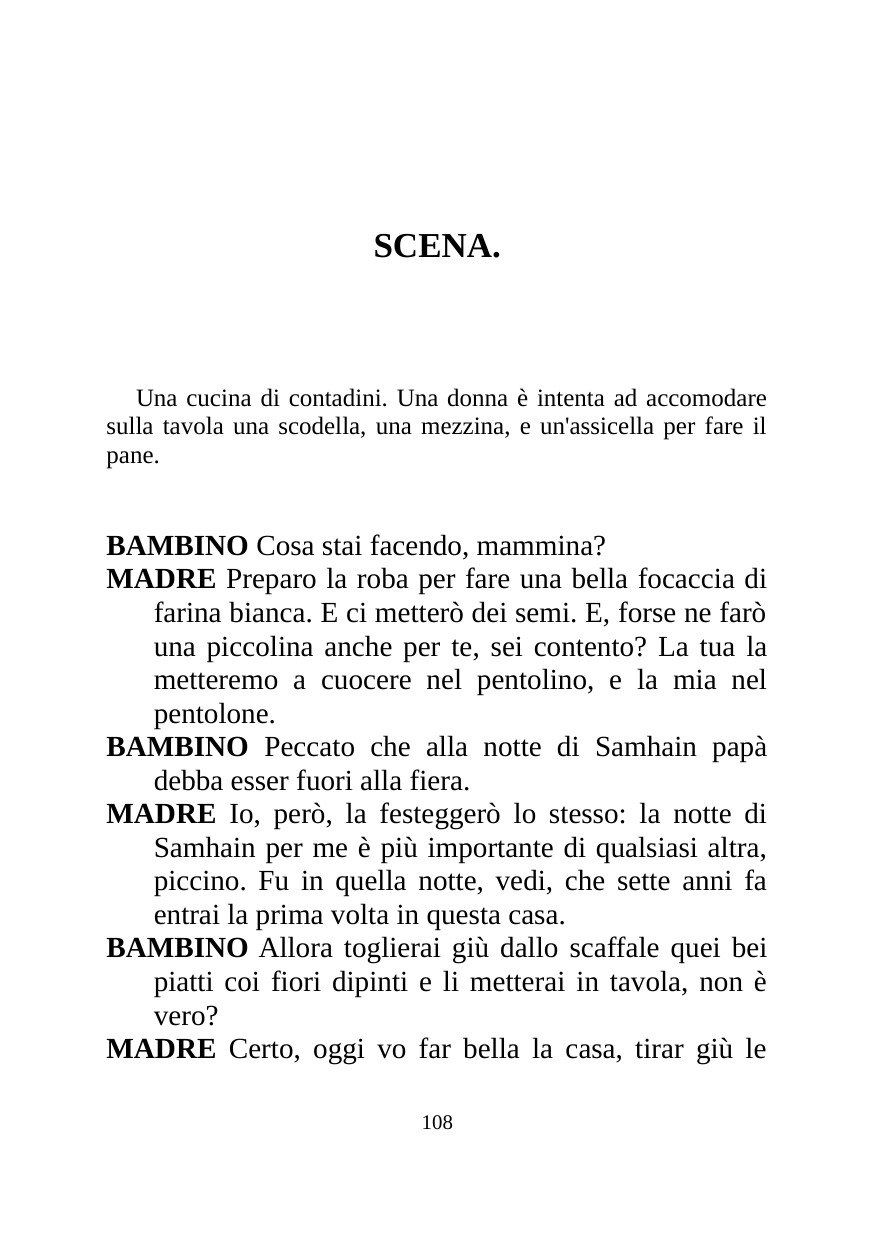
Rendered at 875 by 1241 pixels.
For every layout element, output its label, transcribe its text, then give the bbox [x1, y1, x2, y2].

text MADRE Certo, oggi vo far bella la casa, tirar giù le [106, 1031, 768, 1065]
text BAMBINO Allora toglierai giù dallo scaffale quei bei piatti coi fiori dipinti e li metterai in tavola, non è vero? [106, 931, 768, 1031]
text Una cucina di contadini. Una donna è intenta ad accomodare sulla tavola una scodella, una mezzina, e un'assicella per fare il pane. [106, 383, 768, 469]
text BAMBINO Cosa stai facendo, mammina? [106, 528, 768, 562]
subtitle SCENA. [106, 224, 768, 264]
text BAMBINO Peccato che alla notte di Samhain papà debba esser fuori alla fiera. [106, 729, 768, 796]
text MADRE Io, però, la festeggerò lo stesso: la notte di Samhain per me è più importante di qualsiasi altra, piccino. Fu in quella notte, vedi, che sette anni fa entrai la prima volta in questa casa. [106, 796, 768, 931]
text MADRE Preparo la roba per fare una bella focaccia di farina bianca. E ci metterò dei semi. E, forse ne farò una piccolina anche per te, sei contento? La tua la metteremo a cuocere nel pentolino, e la mia nel pentolone. [106, 562, 768, 729]
